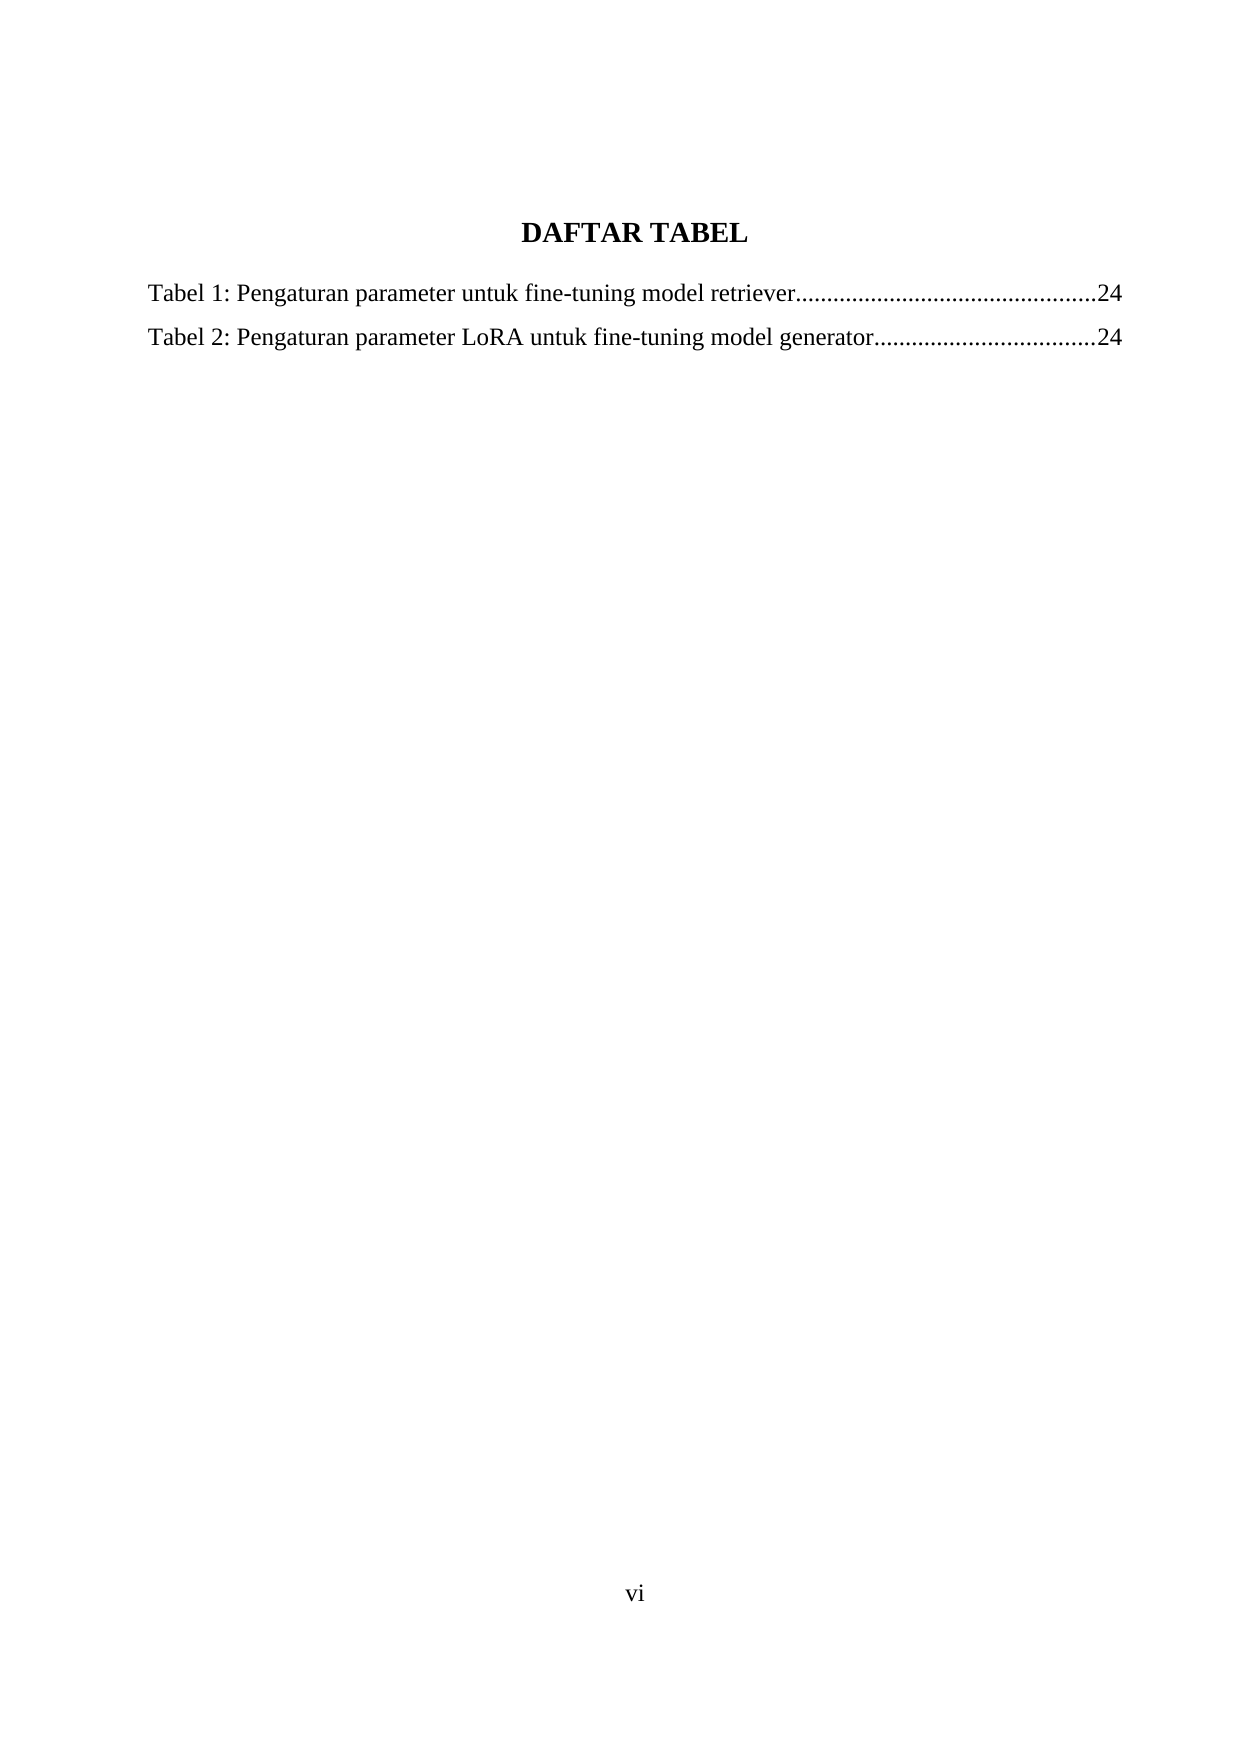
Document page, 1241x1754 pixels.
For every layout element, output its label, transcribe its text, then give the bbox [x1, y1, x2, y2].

subtitle DAFTAR TABEL [148, 216, 1122, 249]
text Tabel 2: Pengaturan parameter LoRA untuk fine-tuning model generator 24 [148, 322, 1122, 350]
text Tabel 1: Pengaturan parameter untuk fine-tuning model retriever 24 [148, 278, 1122, 307]
